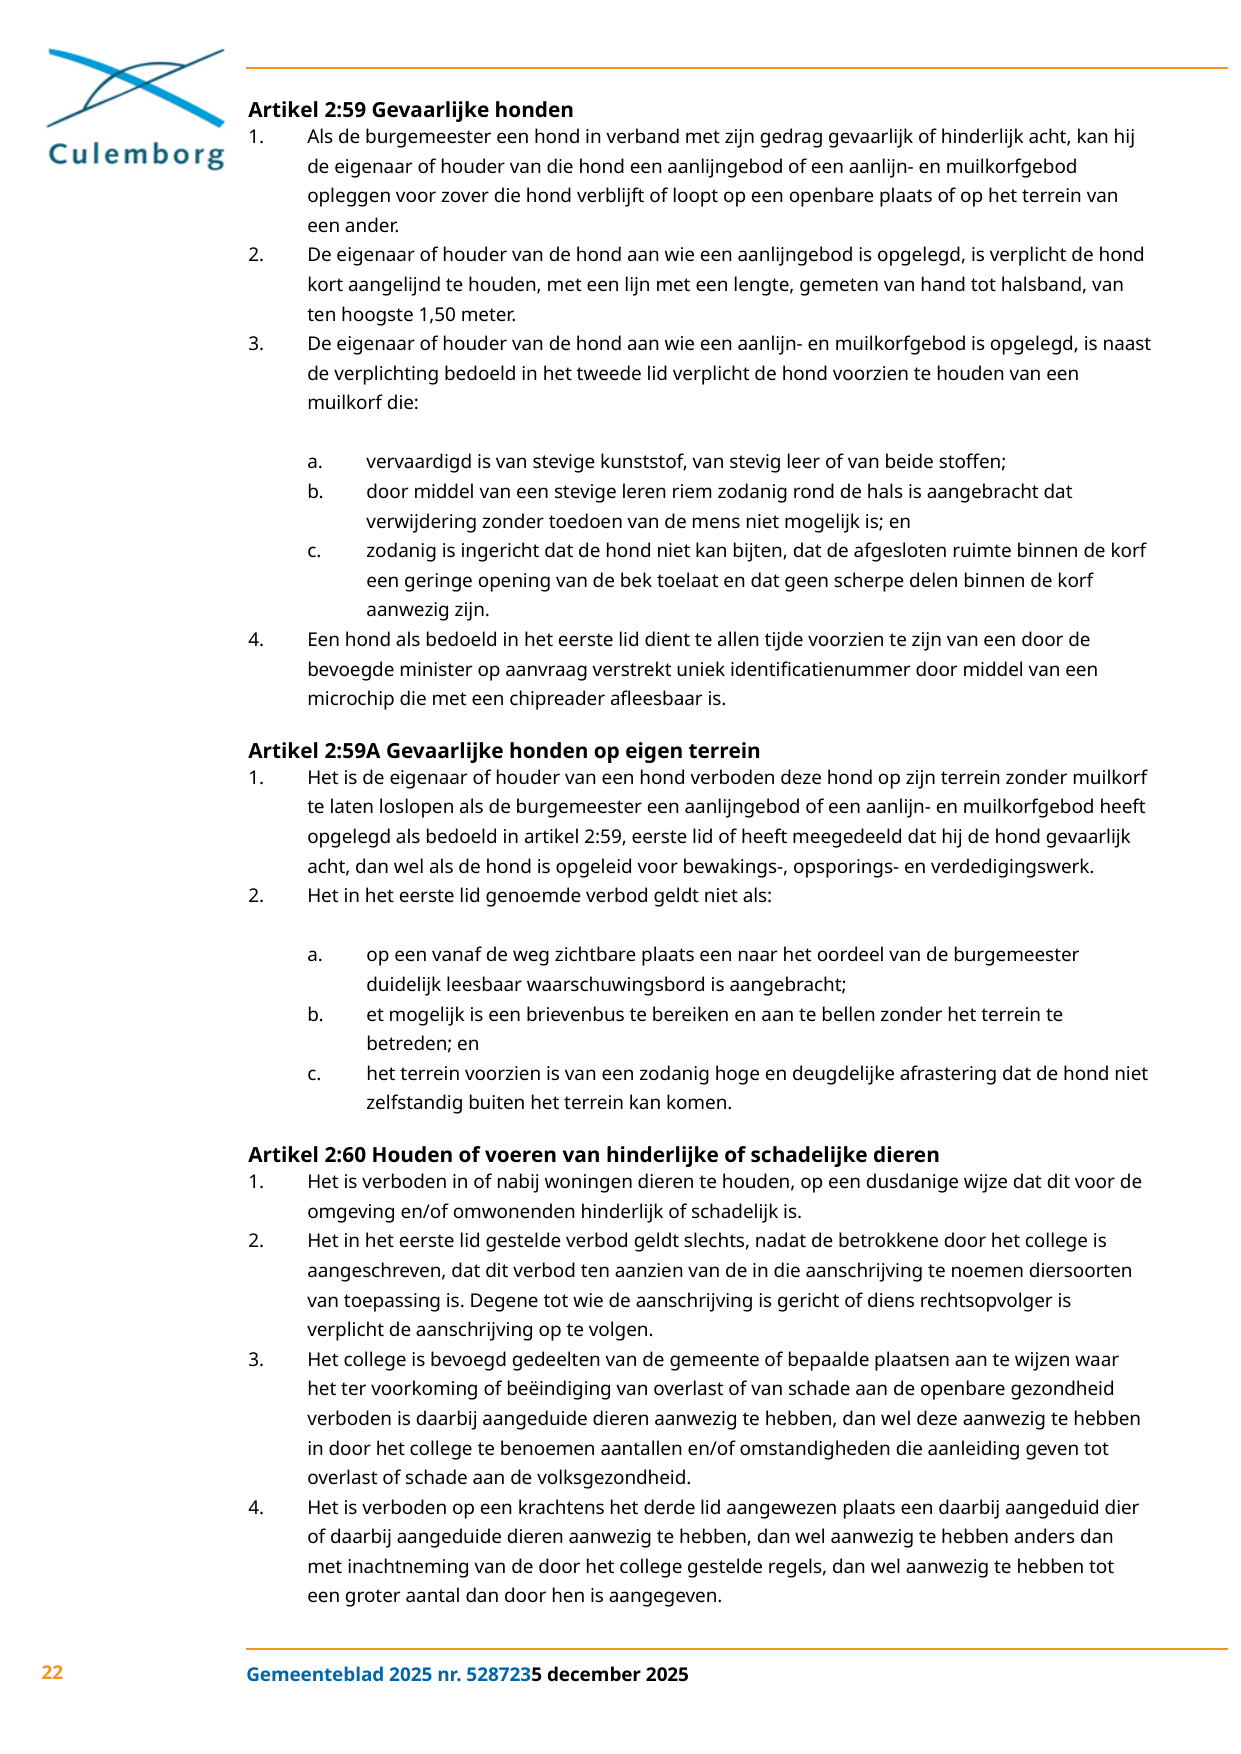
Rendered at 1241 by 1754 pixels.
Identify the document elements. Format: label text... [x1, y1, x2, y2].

list op een vanaf de weg zichtbare plaats een naar het oordeel van de burgemeester duidelijk leesbaar waarschuwingsbord is aangebracht; [307, 942, 1152, 997]
list Het in het eerste lid genoemde verbod geldt niet als: [248, 882, 1152, 908]
list Het is de eigenaar of houder van een hond verboden deze hond op zijn terrein zonder muilkorf te laten loslopen als de burgemeester een aanlijngebod of een aanlijn- en muilkorfgebod heeft opgelegd als bedoeld in artikel 2:59, eerste lid of heeft meegedeeld dat hij de hond gevaarlijk acht, dan wel als de hond is opgeleid voor bewakings-, opsporings- en verdedigingswerk. [248, 764, 1152, 879]
list vervaardigd is van stevige kunststof, van stevig leer of van beide stoffen; [307, 449, 1152, 474]
list Een hond als bedoeld in het eerste lid dient te allen tijde voorzien te zijn van een door de bevoegde minister op aanvraag verstrekt uniek identificatienummer door middel van een microchip die met een chipreader afleesbaar is. [248, 626, 1152, 711]
list De eigenaar of houder van de hond aan wie een aanlijngebod is opgelegd, is verplicht de hond kort aangelijnd te houden, met een lijn met een lengte, gemeten van hand tot halsband, van ten hoogste 1,50 meter. [248, 242, 1152, 326]
list Het college is bevoegd gedeelten van de gemeente of bepaalde plaatsen aan te wijzen waar het ter voorkoming of beëindiging van overlast of van schade aan de openbare gezondheid verboden is daarbij aangeduide dieren aanwezig te hebben, dan wel deze aanwezig te hebben in door het college te benoemen aantallen en/of omstandigheden die aanleiding geven tot overlast of schade aan de volksgezondheid. [248, 1346, 1152, 1490]
picture [41, 47, 231, 172]
list door middel van een stevige leren riem zodanig rond de hals is aangebracht dat verwijdering zonder toedoen van de mens niet mogelijk is; en [307, 478, 1152, 533]
list Het is verboden op een krachtens het derde lid aangewezen plaats een daarbij aangeduid dier of daarbij aangeduide dieren aanwezig te hebben, dan wel aanwezig te hebben anders dan met inachtneming van de door het college gestelde regels, dan wel aanwezig te hebben tot een groter aantal dan door hen is aangegeven. [248, 1494, 1152, 1608]
list het terrein voorzien is van een zodanig hoge en deugdelijke afrastering dat de hond niet zelfstandig buiten het terrein kan komen. [307, 1060, 1152, 1115]
list De eigenaar of houder van de hond aan wie een aanlijn- en muilkorfgebod is opgelegd, is naast de verplichting bedoeld in het tweede lid verplicht de hond voorzien te houden van een muilkorf die: [248, 330, 1152, 415]
list Als de burgemeester een hond in verband met zijn gedrag gevaarlijk of hinderlijk acht, kan hij de eigenaar of houder van die hond een aanlijngebod of een aanlijn- en muilkorfgebod opleggen voor zover die hond verblijft of loopt op een openbare plaats of op het terrein van een ander. [248, 123, 1152, 238]
list zodanig is ingericht dat de hond niet kan bijten, dat de afgesloten ruimte binnen de korf een geringe opening van de bek toelaat en dat geen scherpe delen binnen de korf aanwezig zijn. [307, 537, 1152, 622]
list Het is verboden in of nabij woningen dieren te houden, op een dusdanige wijze dat dit voor de omgeving en/of omwonenden hinderlijk of schadelijk is. [248, 1168, 1152, 1224]
list et mogelijk is een brievenbus te bereiken en aan te bellen zonder het terrein te betreden; en [307, 1001, 1152, 1056]
list Het in het eerste lid gestelde verbod geldt slechts, nadat de betrokkene door het college is aangeschreven, dat dit verbod ten aanzien van de in die aanschrijving te noemen diersoorten van toepassing is. Degene tot wie de aanschrijving is gericht of diens rechtsopvolger is verplicht de aanschrijving op te volgen. [248, 1228, 1152, 1342]
text Artikel 2:59 Gevaarlijke honden [248, 95, 1152, 123]
text Artikel 2:60 Houden of voeren van hinderlijke of schadelijke dieren [248, 1140, 1152, 1168]
text Artikel 2:59A Gevaarlijke honden op eigen terrein [248, 736, 1152, 764]
